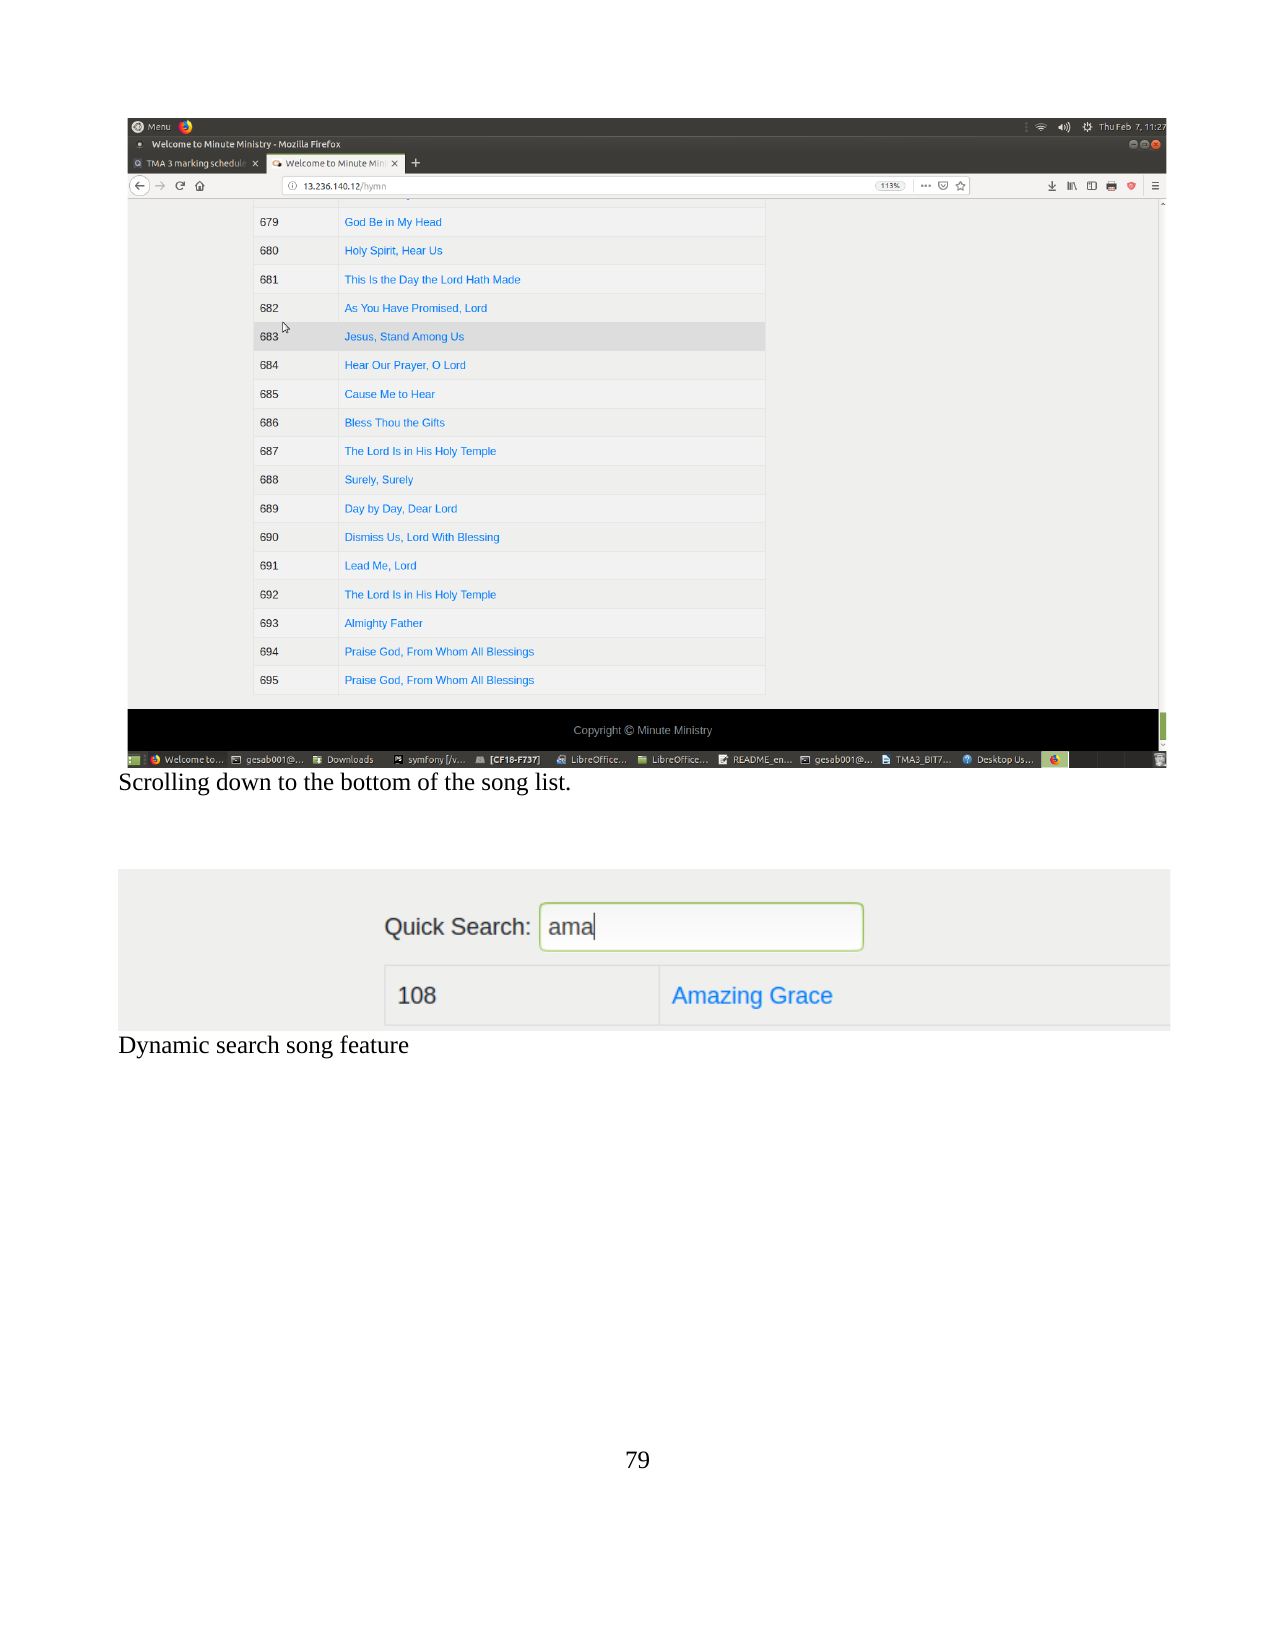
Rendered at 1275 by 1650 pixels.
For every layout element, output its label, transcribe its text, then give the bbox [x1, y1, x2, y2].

text Dynamic search song feature [118, 1031, 1157, 1059]
text Scrolling down to the bottom of the song list. [118, 768, 1157, 796]
picture [127, 118, 1167, 768]
